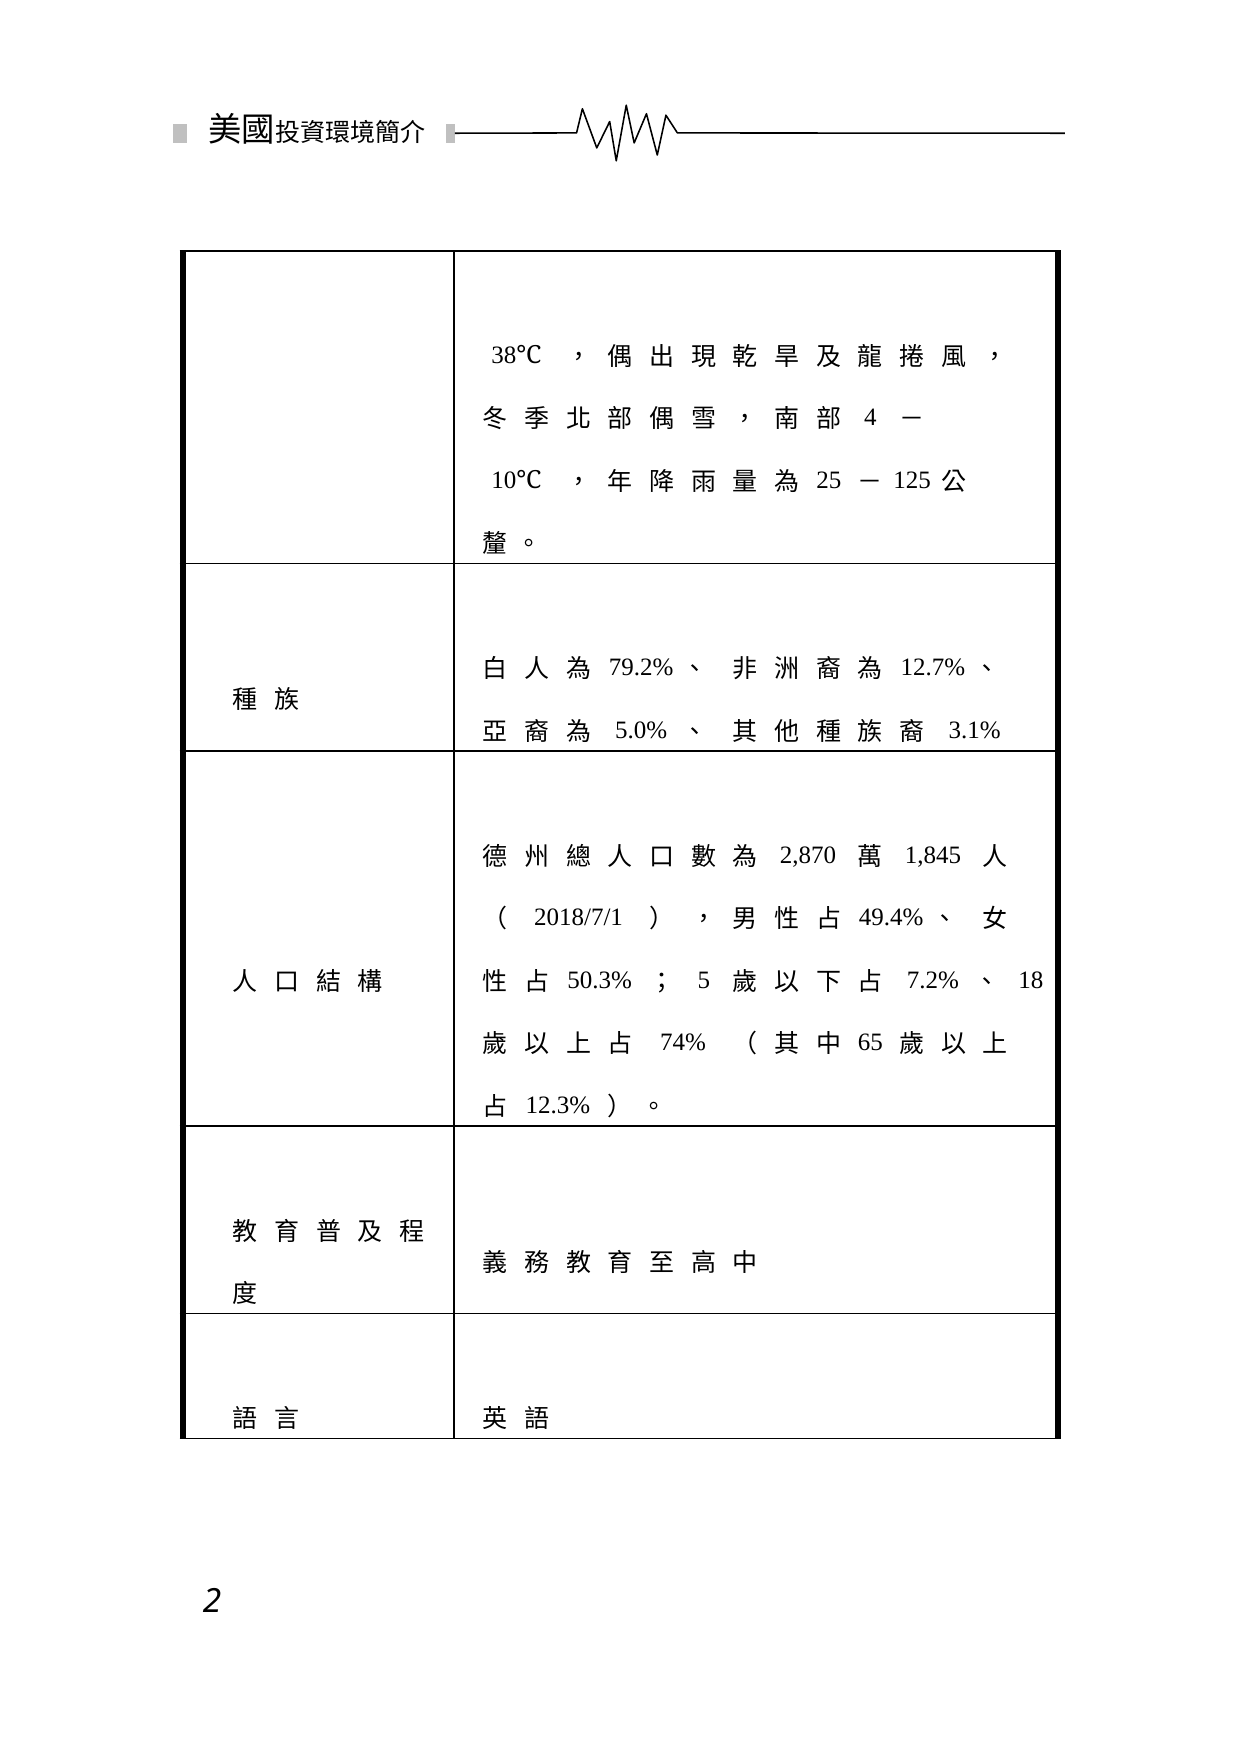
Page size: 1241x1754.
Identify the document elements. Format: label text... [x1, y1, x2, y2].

table_cell 人口結構 [186, 752, 453, 1125]
table_cell 白人為79.2%、非洲裔為12.7%、亞裔為5.0%、其他種族裔3.1% [455, 564, 1055, 750]
table_cell 38℃，偶出現乾旱及龍捲風，冬季北部偶雪，南部4－10℃，年降雨量為25－125公釐。 [455, 252, 1055, 563]
table_cell 語言 [186, 1314, 453, 1438]
table_cell 英語 [455, 1314, 1055, 1438]
table_cell 教育普及程度 [186, 1127, 453, 1313]
table_cell 種族 [186, 564, 453, 750]
table_cell 德州總人口數為2,870萬1,845人（2018/7/1），男性占49.4%、女性占50.3%；5歲以下占7.2%、18歲以上占74%（其中65歲以上占12.3%）。 [455, 752, 1055, 1125]
table_cell [186, 252, 453, 563]
table_cell 義務教育至高中 [455, 1127, 1055, 1313]
